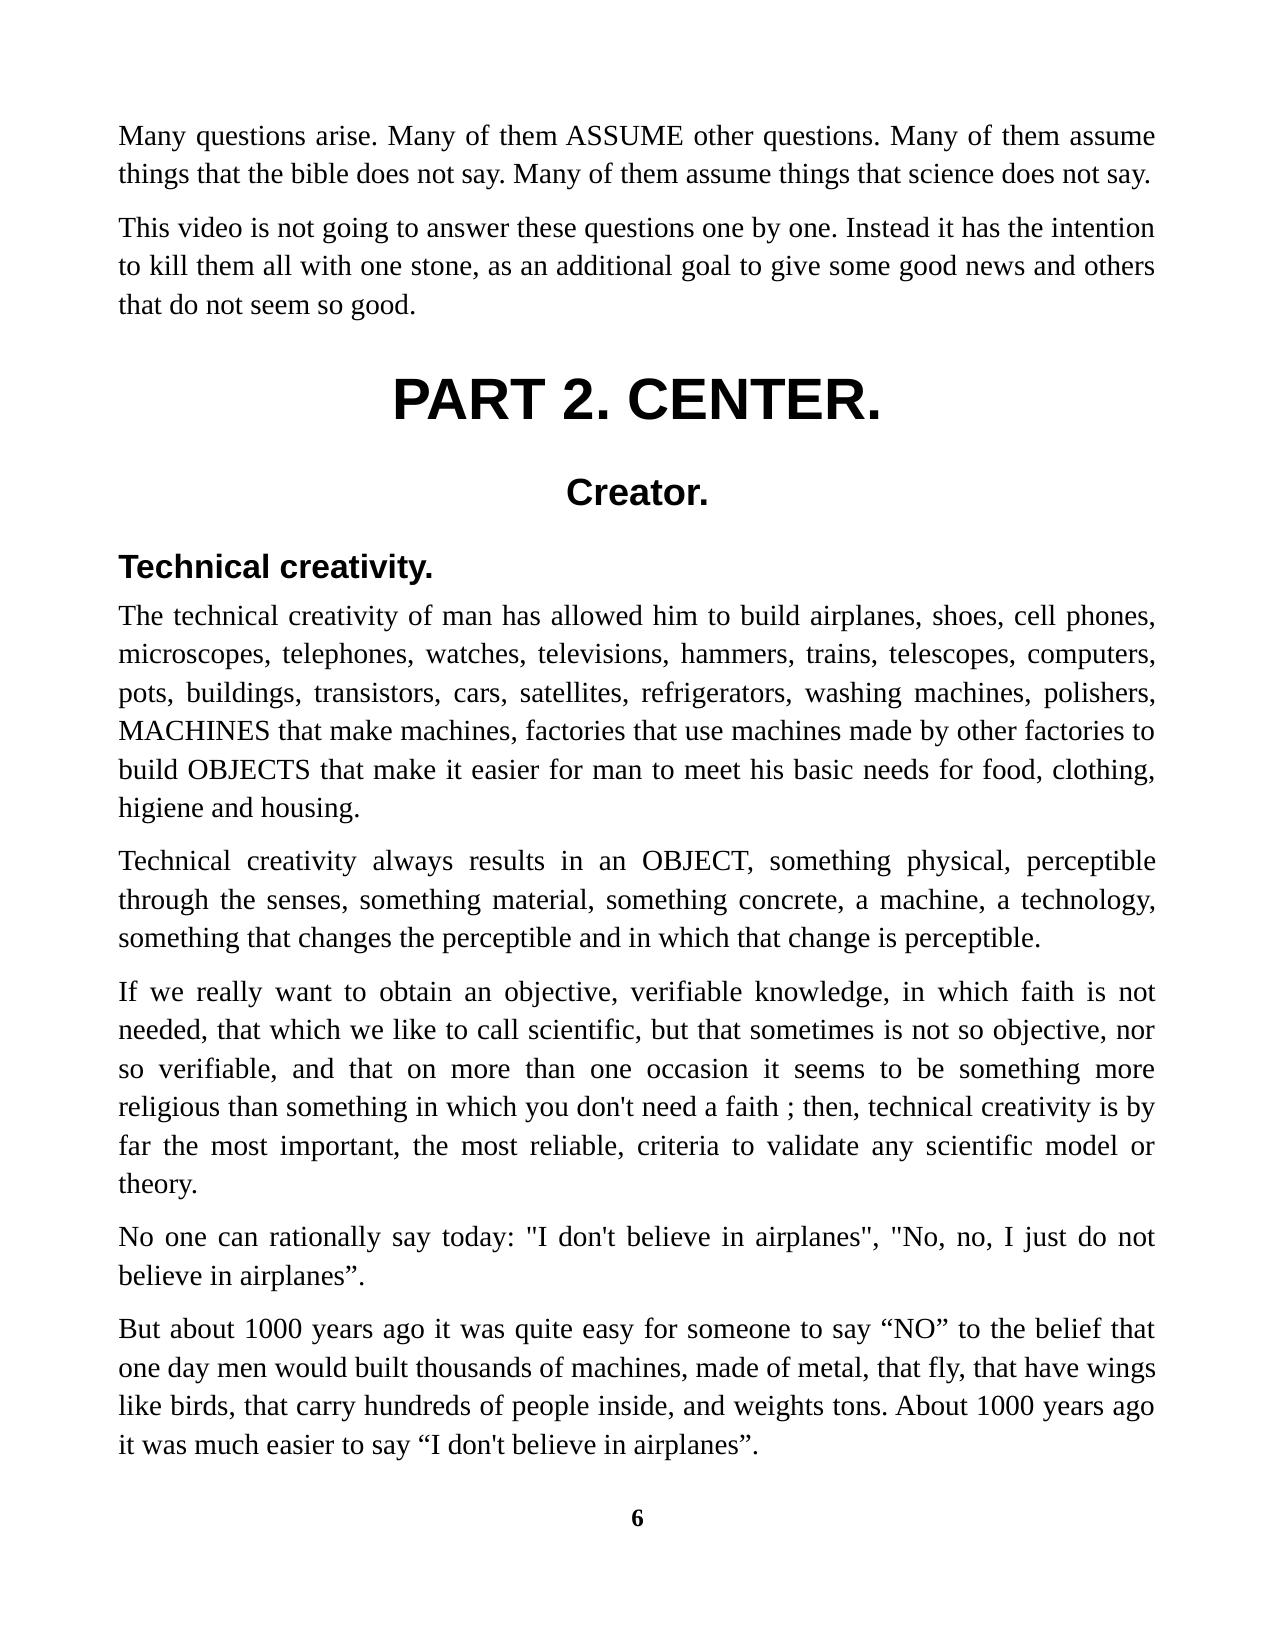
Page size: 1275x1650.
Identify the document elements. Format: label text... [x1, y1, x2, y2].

text Technical creativity always results in an OBJECT, something physical, perceptible through the senses, something material, something concrete, a machine, a technology, something that changes the perceptible and in which that change is perceptible. [118, 843, 1157, 954]
subtitle Technical creativity. [118, 547, 1157, 585]
text The technical creativity of man has allowed him to build airplanes, shoes, cell phones, microscopes, telephones, watches, televisions, hammers, trains, telescopes, computers, pots, buildings, transistors, cars, satellites, refrigerators, washing machines, polishers, MACHINES that make machines, factories that use machines made by other factories to build OBJECTS that make it easier for man to meet his basic needs for food, clothing, higiene and housing. [118, 598, 1157, 824]
subtitle PART 2. CENTER. [118, 365, 1157, 432]
subtitle Creator. [118, 469, 1157, 513]
text If we really want to obtain an objective, verifiable knowledge, in which faith is not needed, that which we like to call scientific, but that sometimes is not so objective, nor so verifiable, and that on more than one occasion it seems to be something more religious than something in which you don't need a faith ; then, technical creativity is by far the most important, the most reliable, criteria to validate any scientific model or theory. [118, 974, 1157, 1200]
text Many questions arise. Many of them ASSUME other questions. Many of them assume things that the bible does not say. Many of them assume things that science does not say. [118, 118, 1157, 190]
text But about 1000 years ago it was quite easy for someone to say “NO” to the belief that one day men would built thousands of machines, made of metal, that fly, that have wings like birds, that carry hundreds of people inside, and weights tons. About 1000 years ago it was much easier to say “I don't believe in airplanes”. [118, 1311, 1157, 1460]
text This video is not going to answer these questions one by one. Instead it has the intention to kill them all with one stone, as an additional goal to give some good news and others that do not seem so good. [118, 210, 1157, 320]
text No one can rationally say today: "I don't believe in airplanes", "No, no, I just do not believe in airplanes”. [118, 1219, 1157, 1292]
